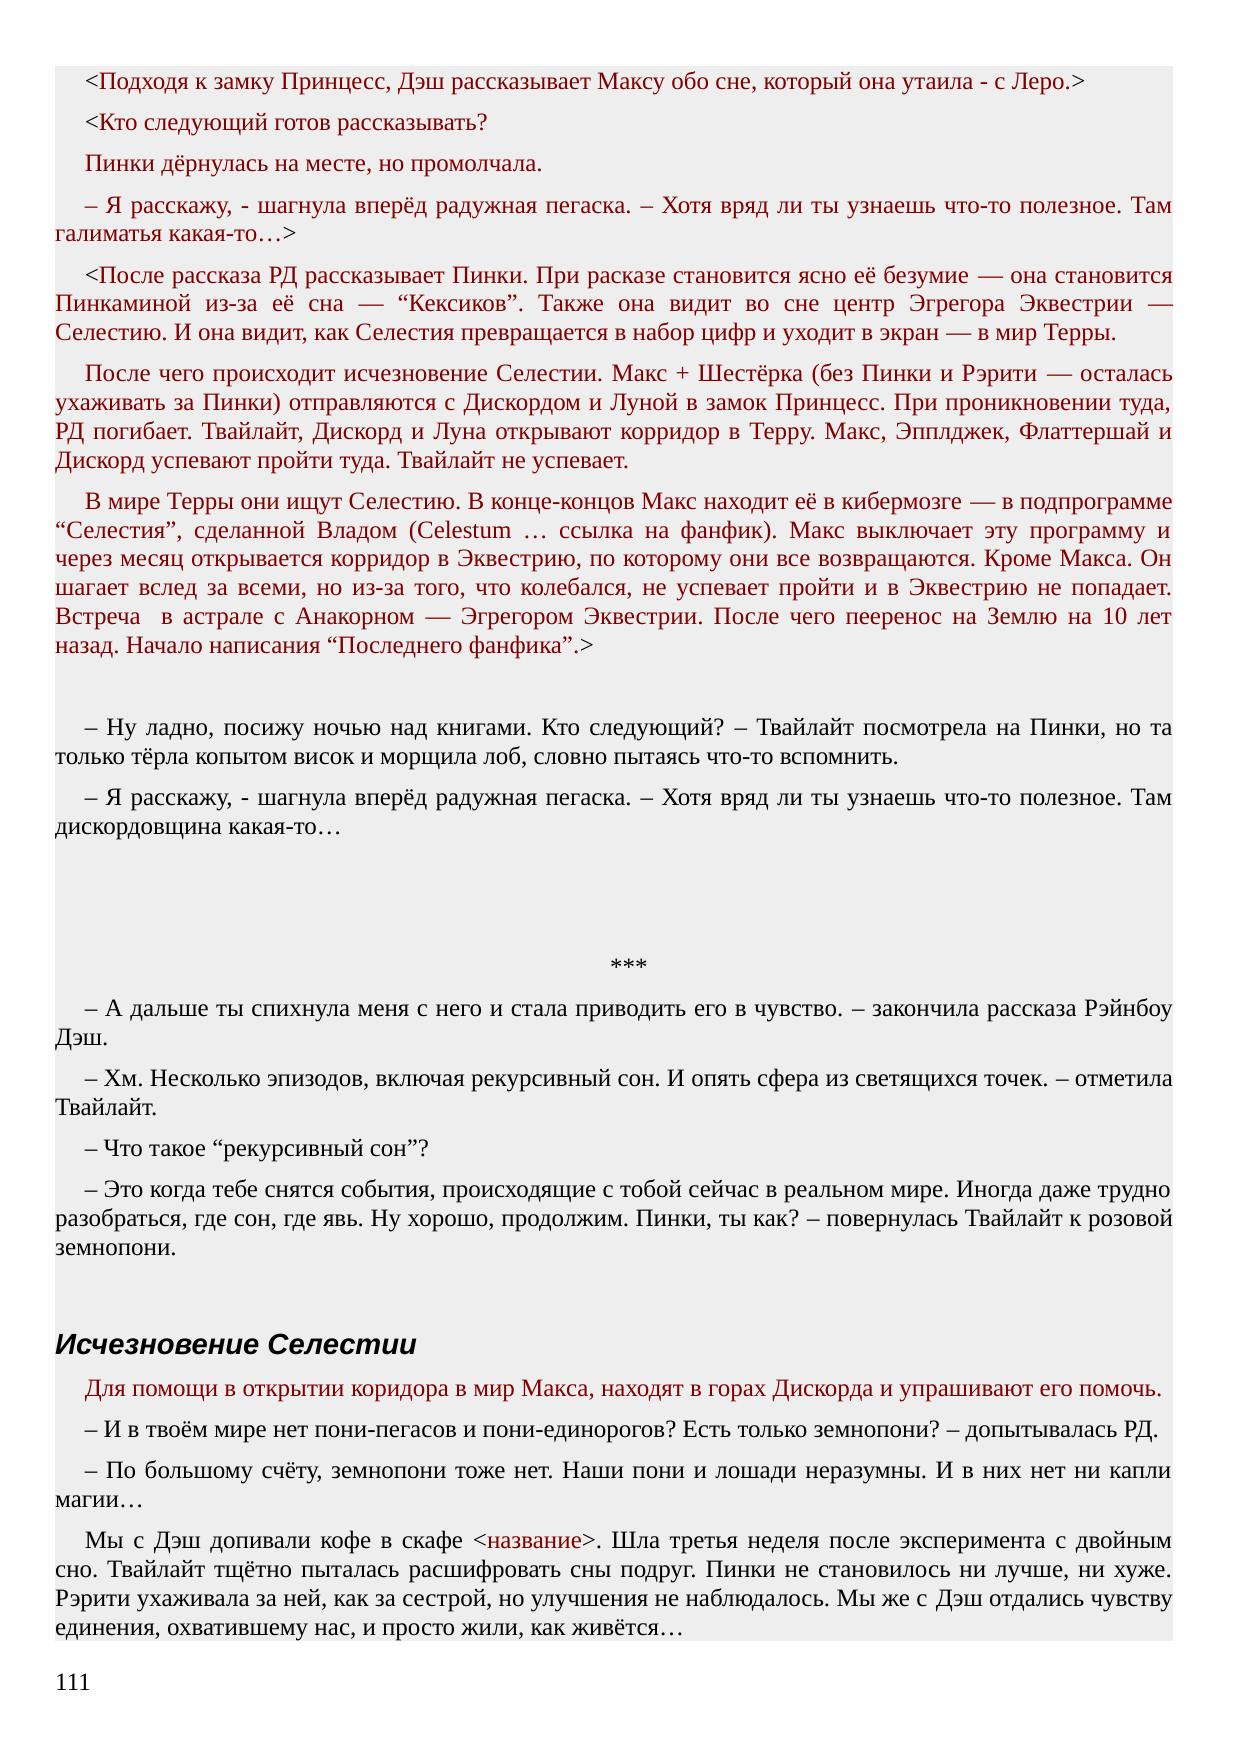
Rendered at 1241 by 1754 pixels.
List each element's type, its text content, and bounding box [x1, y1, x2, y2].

text – Я расскажу, - шагнула вперёд радужная пегаска. – Хотя вряд ли ты узнаешь что-то полезное. Там дискордовщина какая-то… [55, 782, 1173, 840]
text – Что такое “рекурсивный сон”? [55, 1133, 1173, 1162]
text Мы с Дэш допивали кофе в cкафе <название>. Шла третья неделя после эксперимента с двойным сно. Твайлайт тщётно пыталась расшифровать сны подруг. Пинки не становилось ни лучше, ни хуже. Рэрити ухаживала за ней, как за сестрой, но улучшения не наблюдалось. Мы же с Дэш отдались чувству единения, охватившему нас, и просто жили, как живётся… [55, 1526, 1173, 1641]
text – Это когда тебе снятся события, происходящие с тобой сейчас в реальном мире. Иногда даже трудно разобраться, где сон, где явь. Ну хорошо, продолжим. Пинки, ты как? – повернулась Твайлайт к розовой земнопони. [55, 1174, 1173, 1261]
text – Хм. Несколько эпизодов, включая рекурсивный сон. И опять сфера из светящихся точек. – отметила Твайлайт. [55, 1063, 1173, 1121]
text Пинки дёрнулась на месте, но промолчала. [55, 148, 1173, 177]
text <Подходя к замку Принцесс, Дэш рассказывает Максу обо сне, который она утаила - с Леро.> [55, 66, 1173, 95]
text – И в твоём мире нет пони-пегасов и пони-единорогов? Есть только земнопони? – допытывалась РД. [55, 1414, 1173, 1443]
subtitle Исчезновение Селестии [55, 1327, 1173, 1361]
text – Я расскажу, - шагнула вперёд радужная пегаска. – Хотя вряд ли ты узнаешь что-то полезное. Там галиматья какая-то…> [55, 190, 1173, 247]
text – А дальше ты спихнула меня с него и стала приводить его в чувство. – закончила рассказа Рэйнбоу Дэш. [55, 993, 1173, 1051]
text <После рассказа РД рассказывает Пинки. При расказе становится ясно её безумие — она становится Пинкаминой из-за её сна — “Кексиков”. Также она видит во сне центр Эгрегора Эквестрии — Селестию. И она видит, как Селестия превращается в набор цифр и уходит в экран — в мир Терры. [55, 260, 1173, 346]
text – Ну ладно, посижу ночью над книгами. Кто следующий? – Твайлайт посмотрела на Пинки, но та только тёрла копытом висок и морщила лоб, словно пытаясь что-то вспомнить. [55, 712, 1173, 770]
text Для помощи в открытии коридора в мир Макса, находят в горах Дискорда и упрашивают его помочь. [55, 1373, 1173, 1402]
text – По большому счёту, земнопони тоже нет. Наши пони и лошади неразумны. И в них нет ни капли магии… [55, 1456, 1173, 1513]
text В мире Терры они ищут Селестию. В конце-концов Макс находит её в кибермозге — в подпрограмме “Селестия”, сделанной Владом (Celestum … ссылка на фанфик). Макс выключает эту программу и через месяц открывается корридор в Эквестрию, по которому они все возвращаются. Кроме Макса. Он шагает вслед за всеми, но из-за того, что колебался, не успевает пройти и в Эквестрию не попадает. Встреча в астрале с Анакорном — Эгрегором Эквестрии. После чего пееренос на Землю на 10 лет назад. Начало написания “Последнего фанфика”.> [55, 486, 1173, 658]
text <Кто следующий готов рассказывать? [55, 107, 1173, 136]
text После чего происходит исчезновение Селестии. Макс + Шестёрка (без Пинки и Рэрити — осталась ухаживать за Пинки) отправляются с Дискордом и Луной в замок Принцесс. При проникновении туда, РД погибает. Твайлайт, Дискорд и Луна открывают корридор в Терру. Макс, Эпплджек, Флаттершай и Дискорд успевают пройти туда. Твайлайт не успевает. [55, 358, 1173, 473]
text *** [55, 952, 1173, 981]
